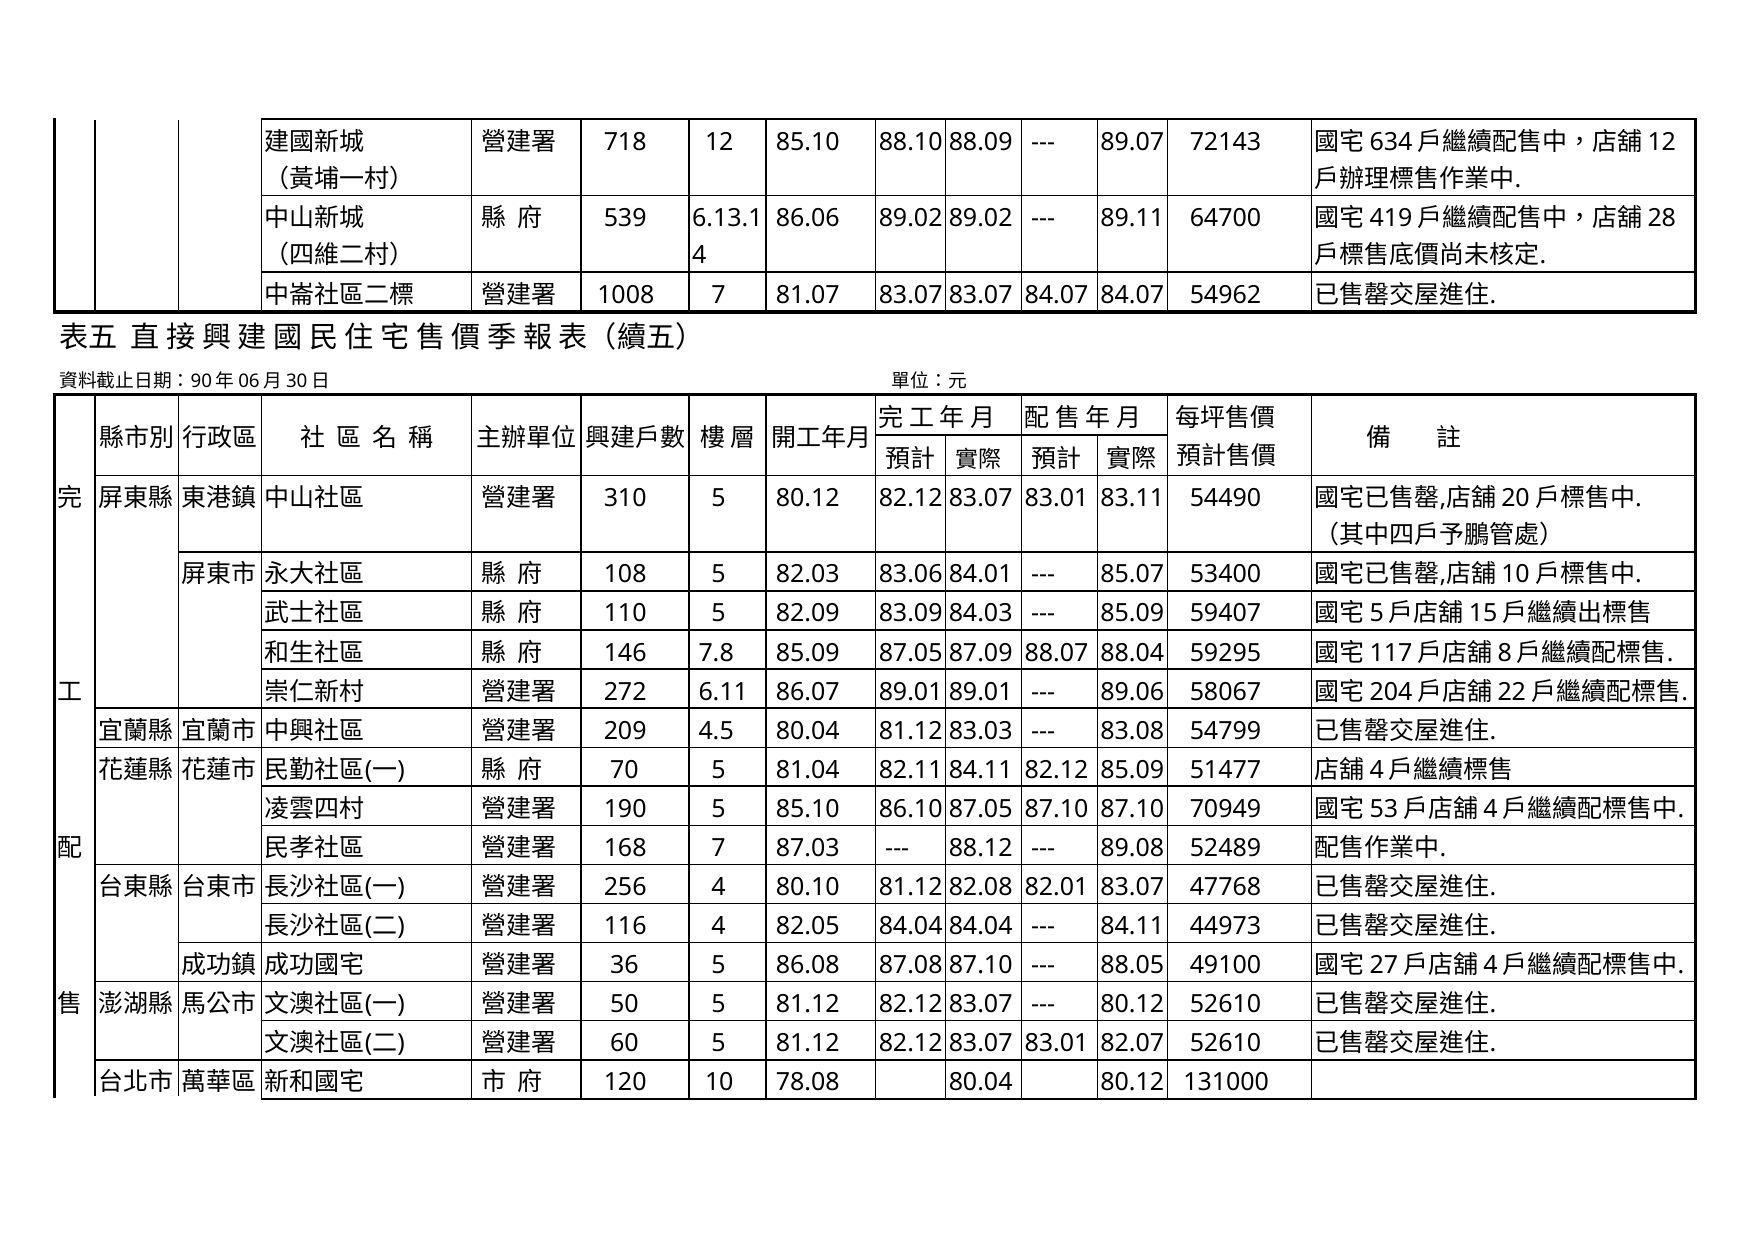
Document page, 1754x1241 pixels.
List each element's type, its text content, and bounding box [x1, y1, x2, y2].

table_cell [179, 629, 261, 668]
table_cell 6.11 [690, 670, 765, 707]
table_cell 87.09 [946, 631, 1021, 668]
table_cell --- [1022, 904, 1097, 942]
table_cell 84.04 [946, 904, 1021, 942]
table_cell [95, 118, 178, 195]
table_cell 工 [56, 668, 94, 707]
table_cell 53400 [1168, 553, 1311, 590]
table_cell 89.07 [1098, 120, 1167, 195]
table_cell 1008 [582, 273, 688, 310]
table_cell 台東縣 [96, 865, 178, 981]
table_cell 146 [582, 631, 688, 668]
table_cell 85.09 [1098, 592, 1167, 629]
table_cell [56, 1059, 95, 1098]
table_cell --- [1022, 120, 1097, 195]
table_cell 84.07 [1098, 273, 1167, 310]
table_cell 12 [690, 120, 765, 195]
table_cell [96, 668, 178, 707]
table_cell 82.08 [946, 865, 1021, 903]
table_cell 82.12 [876, 982, 945, 1020]
table_cell 預計 [1022, 436, 1097, 474]
table_cell 84.11 [946, 748, 1021, 785]
table_cell 89.02 [876, 196, 945, 271]
table_cell 縣 府 [472, 748, 580, 785]
table_cell [1022, 1061, 1097, 1098]
text 表五 直 接 興 建 國 民 住 宅 售 價 季 報 表（續五） [59, 314, 1695, 356]
table_cell [179, 668, 261, 707]
table_cell 80.12 [1098, 1061, 1167, 1098]
table_cell 80.04 [767, 709, 875, 746]
table_cell 81.12 [876, 709, 945, 746]
table_cell 89.06 [1098, 670, 1167, 707]
table_cell 國宅已售罄,店舖20戶標售中. （其中四戶予鵬管處） [1312, 476, 1694, 551]
table_cell 5 [690, 1021, 765, 1059]
table_cell 實際 [1098, 436, 1167, 474]
table_cell 國宅419戶繼續配售中，店舖28戶標售底價尚未核定. [1312, 196, 1694, 271]
table_cell --- [1022, 943, 1097, 981]
table_cell 89.08 [1098, 826, 1167, 863]
table_cell 台北市 [95, 1061, 178, 1098]
table_cell 營建署 [472, 787, 580, 824]
table_cell 花蓮市 [179, 748, 261, 785]
table_cell 89.11 [1098, 196, 1167, 271]
table_cell 80.10 [767, 865, 875, 903]
table_cell 86.07 [767, 670, 875, 707]
table_cell 82.07 [1098, 1021, 1167, 1059]
table_cell [56, 590, 94, 629]
table_cell 87.10 [1022, 787, 1097, 824]
table_cell [56, 1020, 94, 1059]
table_cell 110 [582, 592, 688, 629]
table_cell 澎湖縣 [96, 982, 178, 1059]
table_cell [179, 271, 261, 310]
table_header 興建戶數 [582, 396, 688, 474]
table_cell 272 [582, 670, 688, 707]
table_cell 87.03 [767, 826, 875, 863]
table_cell 87.05 [876, 631, 945, 668]
table_cell [96, 551, 178, 590]
table_cell [96, 629, 178, 668]
table_cell 81.04 [767, 748, 875, 785]
table_cell [56, 785, 94, 824]
table_cell 88.04 [1098, 631, 1167, 668]
table_cell 營建署 [472, 865, 580, 903]
table_cell 10 [690, 1061, 765, 1098]
table_cell 7.8 [690, 631, 765, 668]
table_cell [96, 271, 178, 310]
table_cell 88.05 [1098, 943, 1167, 981]
table_cell 已售罄交屋進住. [1312, 1021, 1694, 1059]
table_cell 85.07 [1098, 553, 1167, 590]
table_cell 85.10 [767, 787, 875, 824]
table_cell 70949 [1168, 787, 1311, 824]
table_header [56, 396, 94, 434]
table_cell 5 [690, 553, 765, 590]
table_cell 78.08 [767, 1061, 875, 1098]
table_cell 4 [690, 904, 765, 942]
table_cell 84.04 [876, 904, 945, 942]
table_cell 89.01 [876, 670, 945, 707]
table_cell --- [1022, 670, 1097, 707]
table_cell [179, 825, 261, 863]
table_cell 預計 [876, 436, 945, 474]
table_cell 82.09 [767, 592, 875, 629]
table_cell 營建署 [472, 1021, 580, 1059]
table_header 配 售 年 月 [1022, 396, 1167, 434]
table_header 備 註 [1312, 396, 1694, 474]
table_cell [179, 118, 261, 195]
table_cell 和生社區 [262, 631, 471, 668]
table_cell 營建署 [472, 826, 580, 863]
table_cell [96, 825, 178, 863]
table_cell [96, 785, 178, 824]
table_cell 80.12 [1098, 982, 1167, 1020]
table_cell 營建署 [472, 982, 580, 1020]
table_cell 5 [690, 748, 765, 785]
table_cell [96, 195, 178, 271]
table_cell 54799 [1168, 709, 1311, 746]
table_cell 83.06 [876, 553, 945, 590]
table_cell 116 [582, 904, 688, 942]
table_cell 中興社區 [262, 709, 471, 746]
table_cell 已售罄交屋進住. [1312, 904, 1694, 942]
table_cell 54962 [1168, 273, 1311, 310]
table_cell 83.07 [946, 1021, 1021, 1059]
table_cell 武士社區 [262, 592, 471, 629]
table_cell 文澳社區(一) [262, 982, 471, 1020]
table_cell 86.08 [767, 943, 875, 981]
table_cell 6.13.14 [690, 196, 765, 271]
table_cell 82.03 [767, 553, 875, 590]
table_cell 51477 [1168, 748, 1311, 785]
table_cell 50 [582, 982, 688, 1020]
table_cell 718 [582, 120, 688, 195]
table_cell 82.12 [876, 1021, 945, 1059]
table_cell 台東市 [179, 865, 261, 942]
table_cell 70 [582, 748, 688, 785]
table_cell 81.07 [767, 273, 875, 310]
table_cell 成功國宅 [262, 943, 471, 981]
table_header 完 工 年 月 [876, 396, 1021, 434]
table_cell 市 府 [472, 1061, 580, 1098]
table_cell --- [876, 826, 945, 863]
table_cell 花蓮縣 [96, 748, 178, 785]
table_cell 實際 [946, 436, 1021, 474]
table_cell 文澳社區(二) [262, 1021, 471, 1059]
table_cell 5 [690, 982, 765, 1020]
table_cell 120 [582, 1061, 688, 1098]
table_cell [56, 434, 94, 474]
table_cell 86.06 [767, 196, 875, 271]
table_cell 131000 [1168, 1061, 1311, 1098]
table_cell 80.04 [946, 1061, 1021, 1098]
table_cell 縣 府 [472, 631, 580, 668]
table_cell 7 [690, 273, 765, 310]
table_cell [876, 1061, 945, 1098]
table_header 主辦單位 [472, 396, 580, 474]
table_cell 83.01 [1022, 1021, 1097, 1059]
table_cell 國宅634戶繼續配售中，店舖12戶辦理標售作業中. [1312, 120, 1694, 195]
table_cell [56, 271, 94, 310]
table_cell 5 [690, 787, 765, 824]
table_cell 83.07 [876, 273, 945, 310]
table_header 開工年月 [767, 396, 875, 474]
table_cell 屏東縣 [96, 476, 178, 551]
table_cell 店舖4戶繼續標售 [1312, 748, 1694, 785]
table_cell 52489 [1168, 826, 1311, 863]
table_cell 52610 [1168, 1021, 1311, 1059]
table_cell 已售罄交屋進住. [1312, 709, 1694, 746]
table_cell 87.10 [1098, 787, 1167, 824]
table_cell [56, 195, 94, 271]
table_cell 宜蘭市 [179, 709, 261, 746]
table_cell 84.01 [946, 553, 1021, 590]
table_cell 配 [56, 825, 94, 863]
table_cell 永大社區 [262, 553, 471, 590]
table_cell 5 [690, 943, 765, 981]
table_cell 營建署 [472, 273, 580, 310]
table_cell 7 [690, 826, 765, 863]
table_cell 81.12 [767, 982, 875, 1020]
table_cell 中山新城 （四維二村） [262, 196, 471, 271]
table_cell 87.10 [946, 943, 1021, 981]
table_cell 凌雲四村 [262, 787, 471, 824]
table_cell 89.02 [946, 196, 1021, 271]
table_cell [179, 590, 261, 629]
table_cell 4 [690, 865, 765, 903]
table_cell [56, 551, 94, 590]
table_cell 5 [690, 592, 765, 629]
table_cell 完 [56, 475, 94, 551]
table_cell --- [1022, 592, 1097, 629]
table_cell 成功鎮 [179, 943, 261, 981]
table_cell 80.12 [767, 476, 875, 551]
table_header 縣市別 [96, 396, 178, 474]
table_cell 85.09 [1098, 748, 1167, 785]
table_cell 83.07 [946, 476, 1021, 551]
table_cell 168 [582, 826, 688, 863]
table_cell 中崙社區二標 [262, 273, 471, 310]
table_cell [1312, 1061, 1694, 1098]
table_cell 86.10 [876, 787, 945, 824]
table_cell [56, 903, 94, 942]
table_cell 47768 [1168, 865, 1311, 903]
table_cell 81.12 [767, 1021, 875, 1059]
table_header 社 區 名 稱 [262, 396, 471, 474]
table_cell 營建署 [472, 709, 580, 746]
table_cell 縣 府 [472, 553, 580, 590]
table_cell 59295 [1168, 631, 1311, 668]
table_cell 民勤社區(一) [262, 748, 471, 785]
table_cell 國宅27戶店舖4戶繼續配標售中. [1312, 943, 1694, 981]
table_cell 83.07 [946, 982, 1021, 1020]
table_cell 83.03 [946, 709, 1021, 746]
table_cell --- [1022, 553, 1097, 590]
table_cell 配售作業中. [1312, 826, 1694, 863]
table_cell 國宅5戶店舖15戶繼續出標售 [1312, 592, 1694, 629]
table_cell 256 [582, 865, 688, 903]
table_cell [56, 629, 94, 668]
table_cell [56, 707, 94, 746]
table_header 樓 層 [690, 396, 765, 474]
table_cell [56, 864, 94, 903]
table_cell 108 [582, 553, 688, 590]
table_cell 49100 [1168, 943, 1311, 981]
table_cell --- [1022, 826, 1097, 863]
table_cell 82.12 [876, 476, 945, 551]
table_cell 88.07 [1022, 631, 1097, 668]
table_cell 539 [582, 196, 688, 271]
table_cell 中山社區 [262, 476, 471, 551]
table_cell [56, 746, 94, 785]
table_cell 宜蘭縣 [96, 709, 178, 746]
table_cell 長沙社區(一) [262, 865, 471, 903]
table_cell 87.08 [876, 943, 945, 981]
table_cell 190 [582, 787, 688, 824]
table_cell 國宅204戶店舖22戶繼續配標售. [1312, 670, 1694, 707]
table_cell [96, 590, 178, 629]
table_header 每坪售價 預計售價 [1168, 396, 1311, 474]
table_cell 民孝社區 [262, 826, 471, 863]
table_cell 83.07 [946, 273, 1021, 310]
table_cell 83.07 [1098, 865, 1167, 903]
table_cell 東港鎮 [179, 476, 261, 551]
table_cell 營建署 [472, 670, 580, 707]
table_cell [56, 942, 94, 981]
table_cell 36 [582, 943, 688, 981]
table_cell 44973 [1168, 904, 1311, 942]
table_cell 縣 府 [472, 592, 580, 629]
table_cell 82.12 [1022, 748, 1097, 785]
table_cell 5 [690, 476, 765, 551]
table_cell 88.12 [946, 826, 1021, 863]
table_cell 已售罄交屋進住. [1312, 273, 1694, 310]
table_cell 54490 [1168, 476, 1311, 551]
table_cell 屏東市 [179, 553, 261, 590]
table_cell 84.03 [946, 592, 1021, 629]
table_cell 88.10 [876, 120, 945, 195]
table_cell 已售罄交屋進住. [1312, 982, 1694, 1020]
table_cell 崇仁新村 [262, 670, 471, 707]
text 資料截止日期：90年06月30日 單位：元 [59, 356, 1695, 393]
table_cell 89.01 [946, 670, 1021, 707]
table_cell 52610 [1168, 982, 1311, 1020]
table_cell 國宅117戶店舖8戶繼續配標售. [1312, 631, 1694, 668]
table_cell 82.01 [1022, 865, 1097, 903]
table_cell 營建署 [472, 476, 580, 551]
table_cell 83.08 [1098, 709, 1167, 746]
table_cell 58067 [1168, 670, 1311, 707]
table_cell --- [1022, 196, 1097, 271]
table_cell 85.10 [767, 120, 875, 195]
table_cell 新和國宅 [262, 1061, 471, 1098]
table_cell 81.12 [876, 865, 945, 903]
table_cell 建國新城 （黃埔一村） [262, 120, 471, 195]
table_cell 85.09 [767, 631, 875, 668]
table_cell 營建署 [472, 904, 580, 942]
table_cell 國宅53戶店舖4戶繼續配標售中. [1312, 787, 1694, 824]
table_cell 209 [582, 709, 688, 746]
table_cell 82.05 [767, 904, 875, 942]
table_cell [179, 195, 261, 271]
table_cell 83.11 [1098, 476, 1167, 551]
table_cell 營建署 [472, 943, 580, 981]
table_cell 國宅已售罄,店舖10戶標售中. [1312, 553, 1694, 590]
table_cell 已售罄交屋進住. [1312, 865, 1694, 903]
table_cell 馬公市 [179, 982, 261, 1059]
table_cell 82.11 [876, 748, 945, 785]
table_cell 萬華區 [179, 1061, 261, 1098]
table_cell 4.5 [690, 709, 765, 746]
table_cell 88.09 [946, 120, 1021, 195]
table_cell 84.07 [1022, 273, 1097, 310]
table_cell 售 [56, 981, 94, 1020]
table_cell [179, 785, 261, 824]
table_cell 83.01 [1022, 476, 1097, 551]
table_cell 60 [582, 1021, 688, 1059]
table_cell 310 [582, 476, 688, 551]
table_cell 72143 [1168, 120, 1311, 195]
table_header 行政區 [179, 396, 261, 474]
table_cell [56, 118, 95, 195]
table_cell --- [1022, 982, 1097, 1020]
table_cell 83.09 [876, 592, 945, 629]
table_cell 營建署 [472, 120, 580, 195]
table_cell 84.11 [1098, 904, 1167, 942]
table_cell 59407 [1168, 592, 1311, 629]
table_cell --- [1022, 709, 1097, 746]
table_cell 縣 府 [472, 196, 580, 271]
table_cell 87.05 [946, 787, 1021, 824]
table_cell 長沙社區(二) [262, 904, 471, 942]
table_cell 64700 [1168, 196, 1311, 271]
